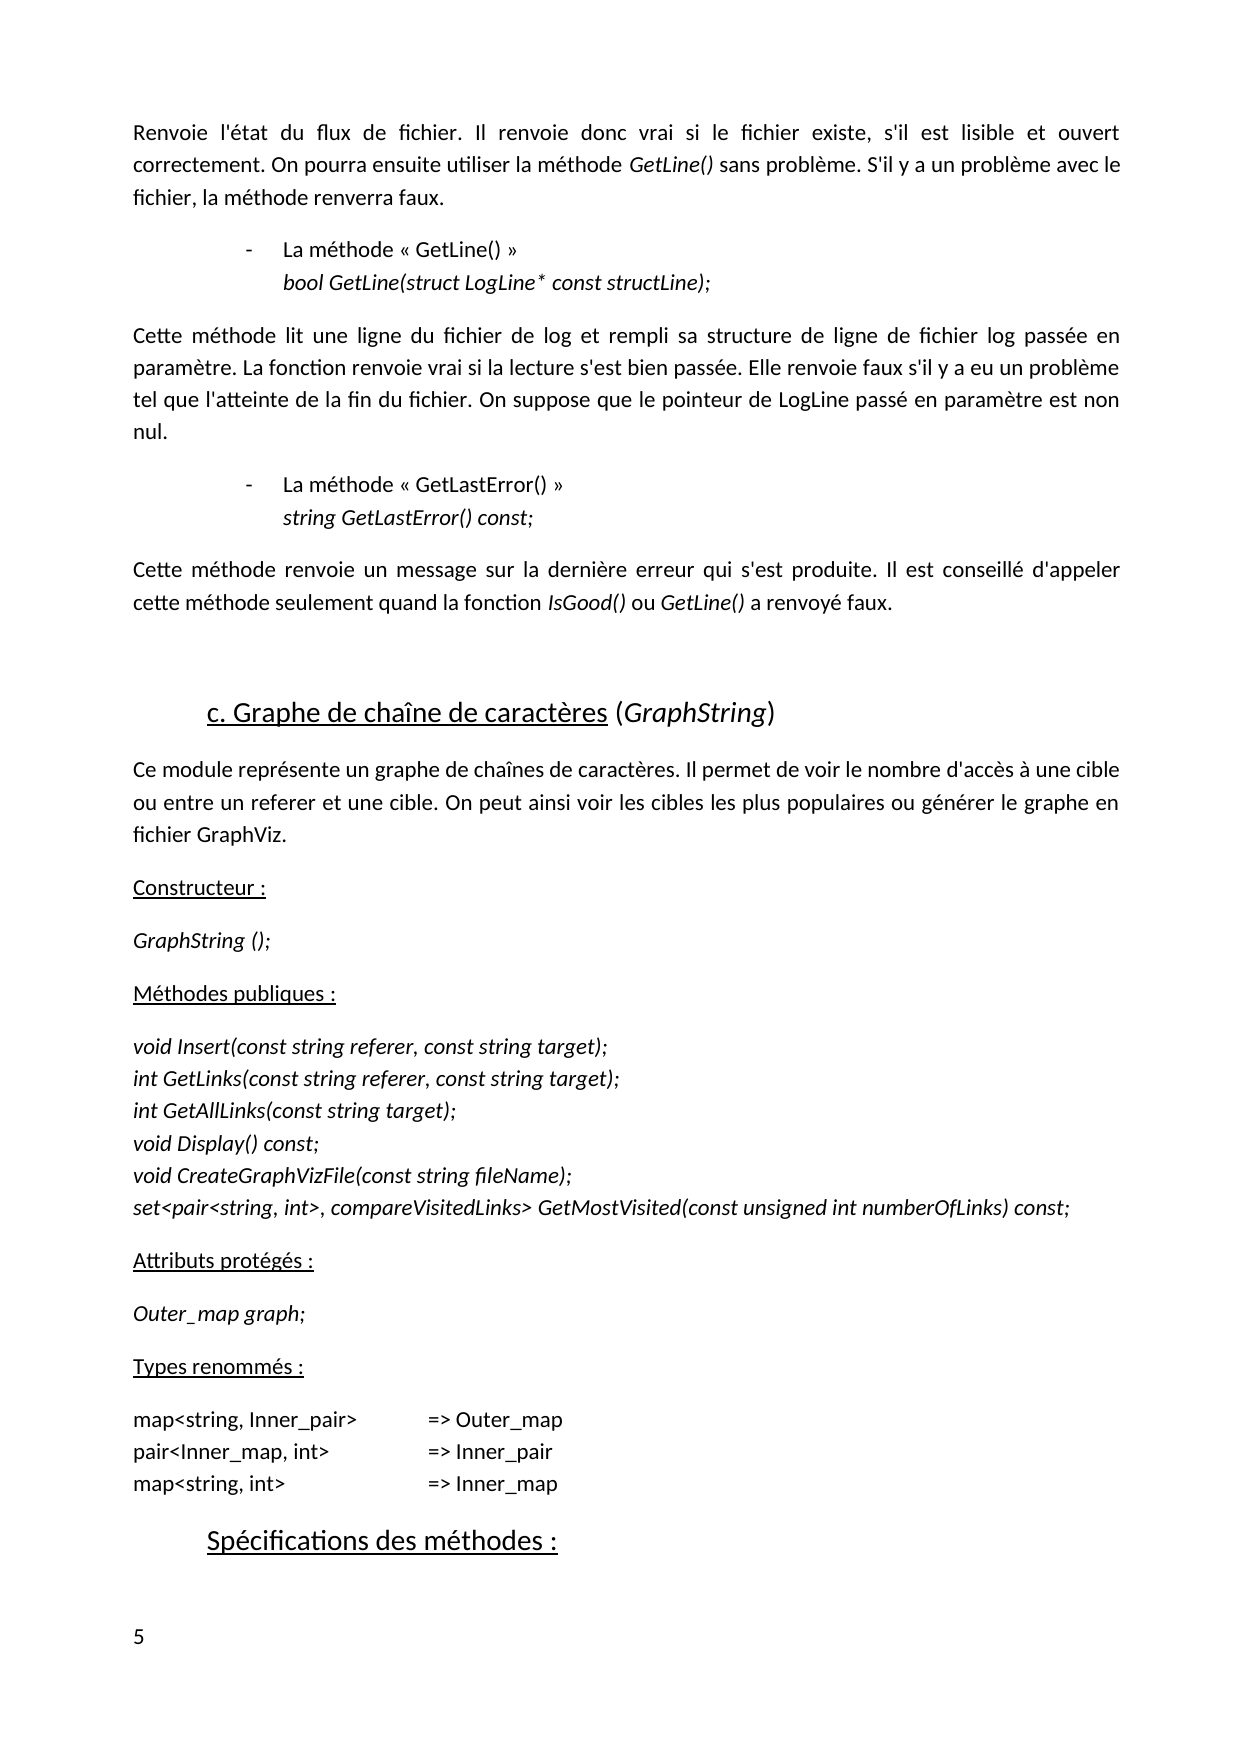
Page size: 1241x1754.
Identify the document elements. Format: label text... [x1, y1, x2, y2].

list La méthode « GetLastError() » string GetLastError() const; [245, 470, 1122, 531]
text void Insert(const string referer, const string target); int GetLinks(const string referer, const string target); int GetAllLinks(const string target); void Display() const; void CreateGraphVizFile(const string fileName); set<pair<string, int>, compareVisitedLinks> GetMostVisited(const unsigned int numberOfLinks) const; [133, 1032, 1122, 1221]
text c. Graphe de chaîne de caractères (GraphString) [133, 694, 1122, 729]
text Cette méthode lit une ligne du fichier de log et rempli sa structure de ligne de fichier log passée en paramètre. La fonction renvoie vrai si la lecture s'est bien passée. Elle renvoie faux s'il y a eu un problème tel que l'atteinte de la fin du fichier. On suppose que le pointeur de LogLine passé en paramètre est non nul. [133, 321, 1122, 445]
text map<string, Inner_pair> => Outer_map pair<Inner_map, int> => Inner_pair map<string, int> => Inner_map [133, 1405, 1122, 1497]
text Renvoie l'état du flux de fichier. Il renvoie donc vrai si le fichier existe, s'il est lisible et ouvert correctement. On pourra ensuite utiliser la méthode GetLine() sans problème. S'il y a un problème avec le fichier, la méthode renverra faux. [133, 118, 1122, 211]
text Attributs protégés : [133, 1246, 1122, 1274]
text Constructeur : [133, 873, 1122, 901]
text Ce module représente un graphe de chaînes de caractères. Il permet de voir le nombre d'accès à une cible ou entre un referer et une cible. On peut ainsi voir les cibles les plus populaires ou générer le graphe en fichier GraphViz. [133, 756, 1122, 848]
text GraphString (); [133, 926, 1122, 954]
text Types renommés : [133, 1352, 1122, 1380]
text Spécifications des méthodes : [133, 1522, 1122, 1558]
text Outer_map graph; [133, 1299, 1122, 1327]
list La méthode « GetLine() » bool GetLine(struct LogLine* const structLine); [245, 236, 1122, 296]
text Méthodes publiques : [133, 979, 1122, 1007]
text Cette méthode renvoie un message sur la dernière erreur qui s'est produite. Il est conseillé d'appeler cette méthode seulement quand la fonction IsGood() ou GetLine() a renvoyé faux. [133, 556, 1122, 616]
